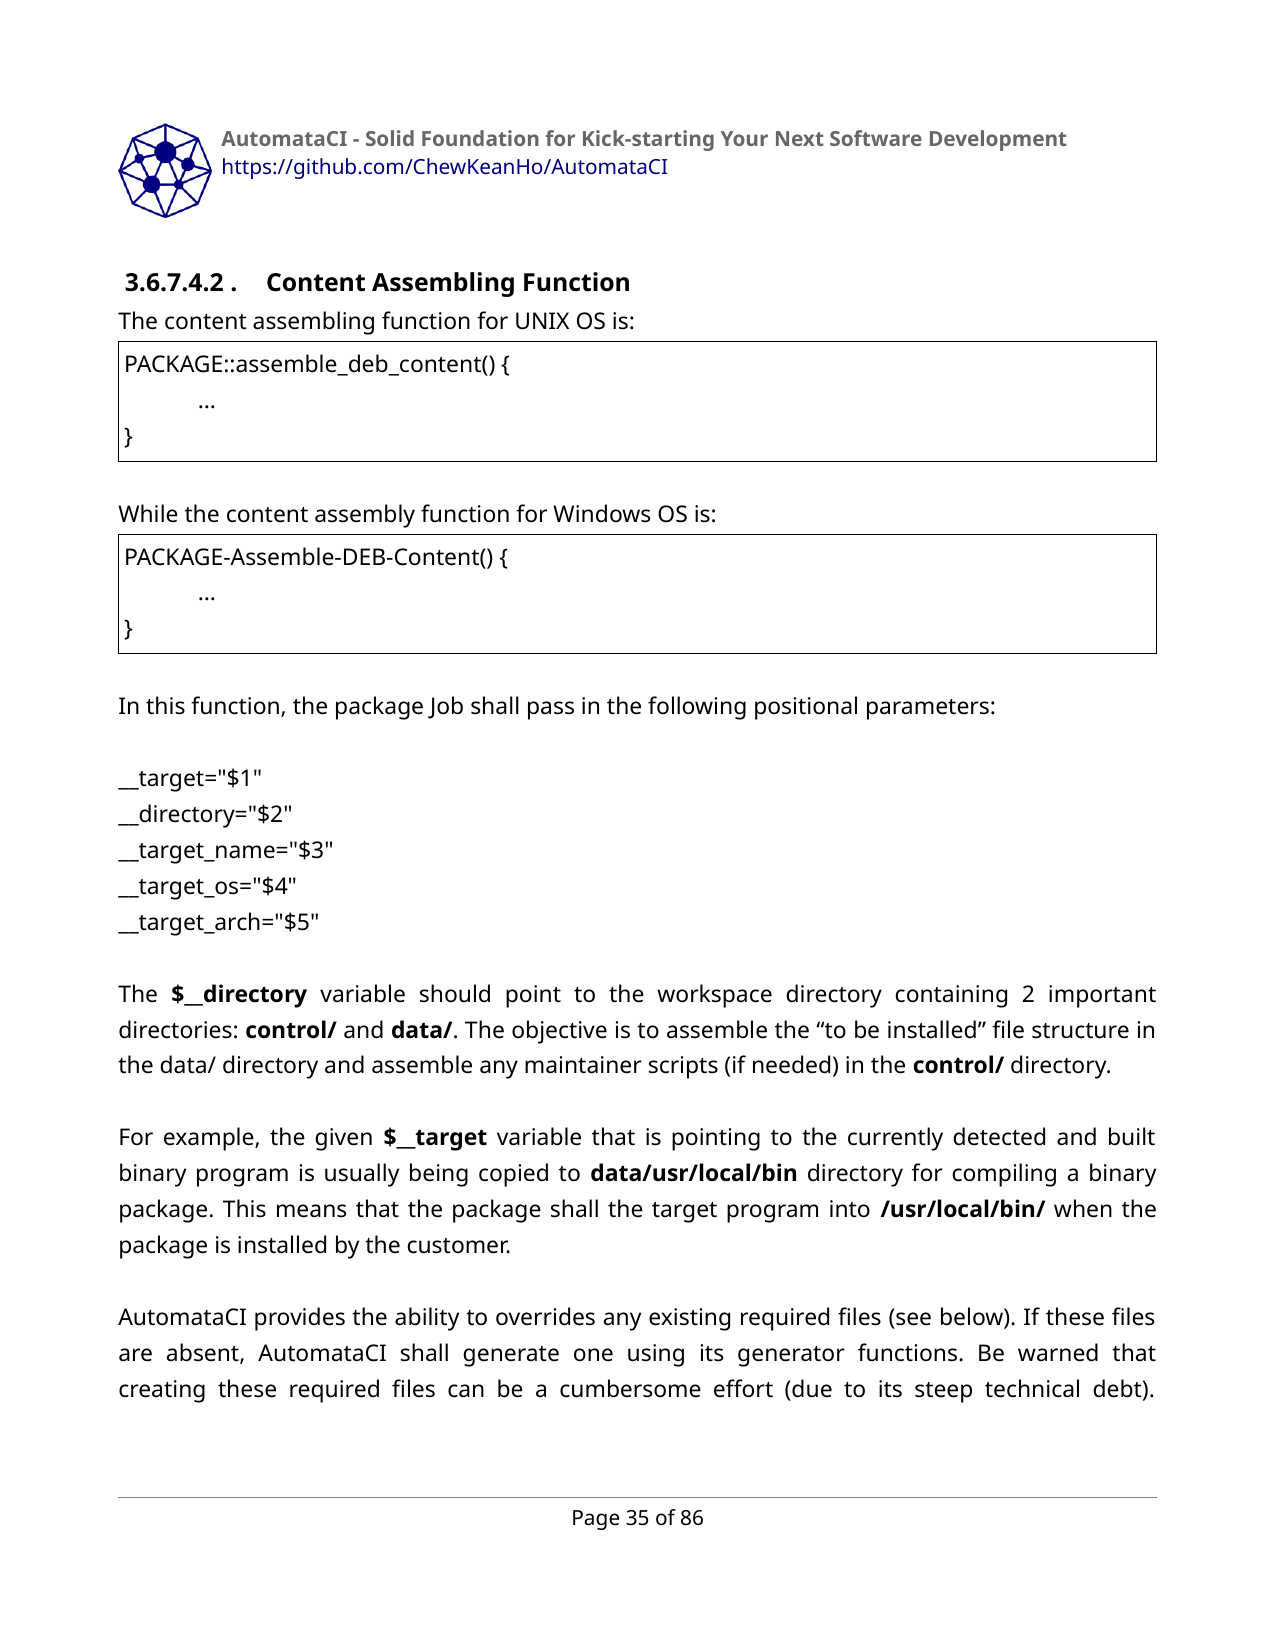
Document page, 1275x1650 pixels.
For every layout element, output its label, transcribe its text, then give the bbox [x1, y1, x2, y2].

text __target_name="$3" [118, 834, 1157, 865]
text AutomataCI provides the ability to overrides any existing required files (see below). If these files are absent, AutomataCI shall generate one using its generator functions. Be warned that creating these required files can be a cumbersome effort (due to its steep technical debt). [118, 1301, 1157, 1404]
text __target_os="$4" [118, 870, 1157, 901]
text While the content assembly function for Windows OS is: [118, 498, 1157, 529]
table_header PACKAGE-Assemble-DEB-Content() { … } [119, 535, 1156, 653]
text For example, the given $__target variable that is pointing to the currently detected and built binary program is usually being copied to data/usr/local/bin directory for compiling a binary package. This means that the package shall the target program into /usr/local/bin/ when the package is installed by the customer. [118, 1121, 1157, 1260]
text The content assembling function for UNIX OS is: [118, 305, 1157, 337]
subtitle Content Assembling Function [118, 265, 1157, 299]
text The $__directory variable should point to the workspace directory containing 2 important directories: control/ and data/. The objective is to assemble the “to be installed” file structure in the data/ directory and assemble any maintainer scripts (if needed) in the control/ directory. [118, 978, 1157, 1081]
picture [118, 123, 212, 218]
text __target="$1" [118, 762, 1157, 793]
text __target_arch="$5" [118, 906, 1157, 937]
text __directory="$2" [118, 798, 1157, 829]
table_header PACKAGE::assemble_deb_content() { … } [119, 342, 1156, 461]
text In this function, the package Job shall pass in the following positional parameters: [118, 690, 1157, 721]
